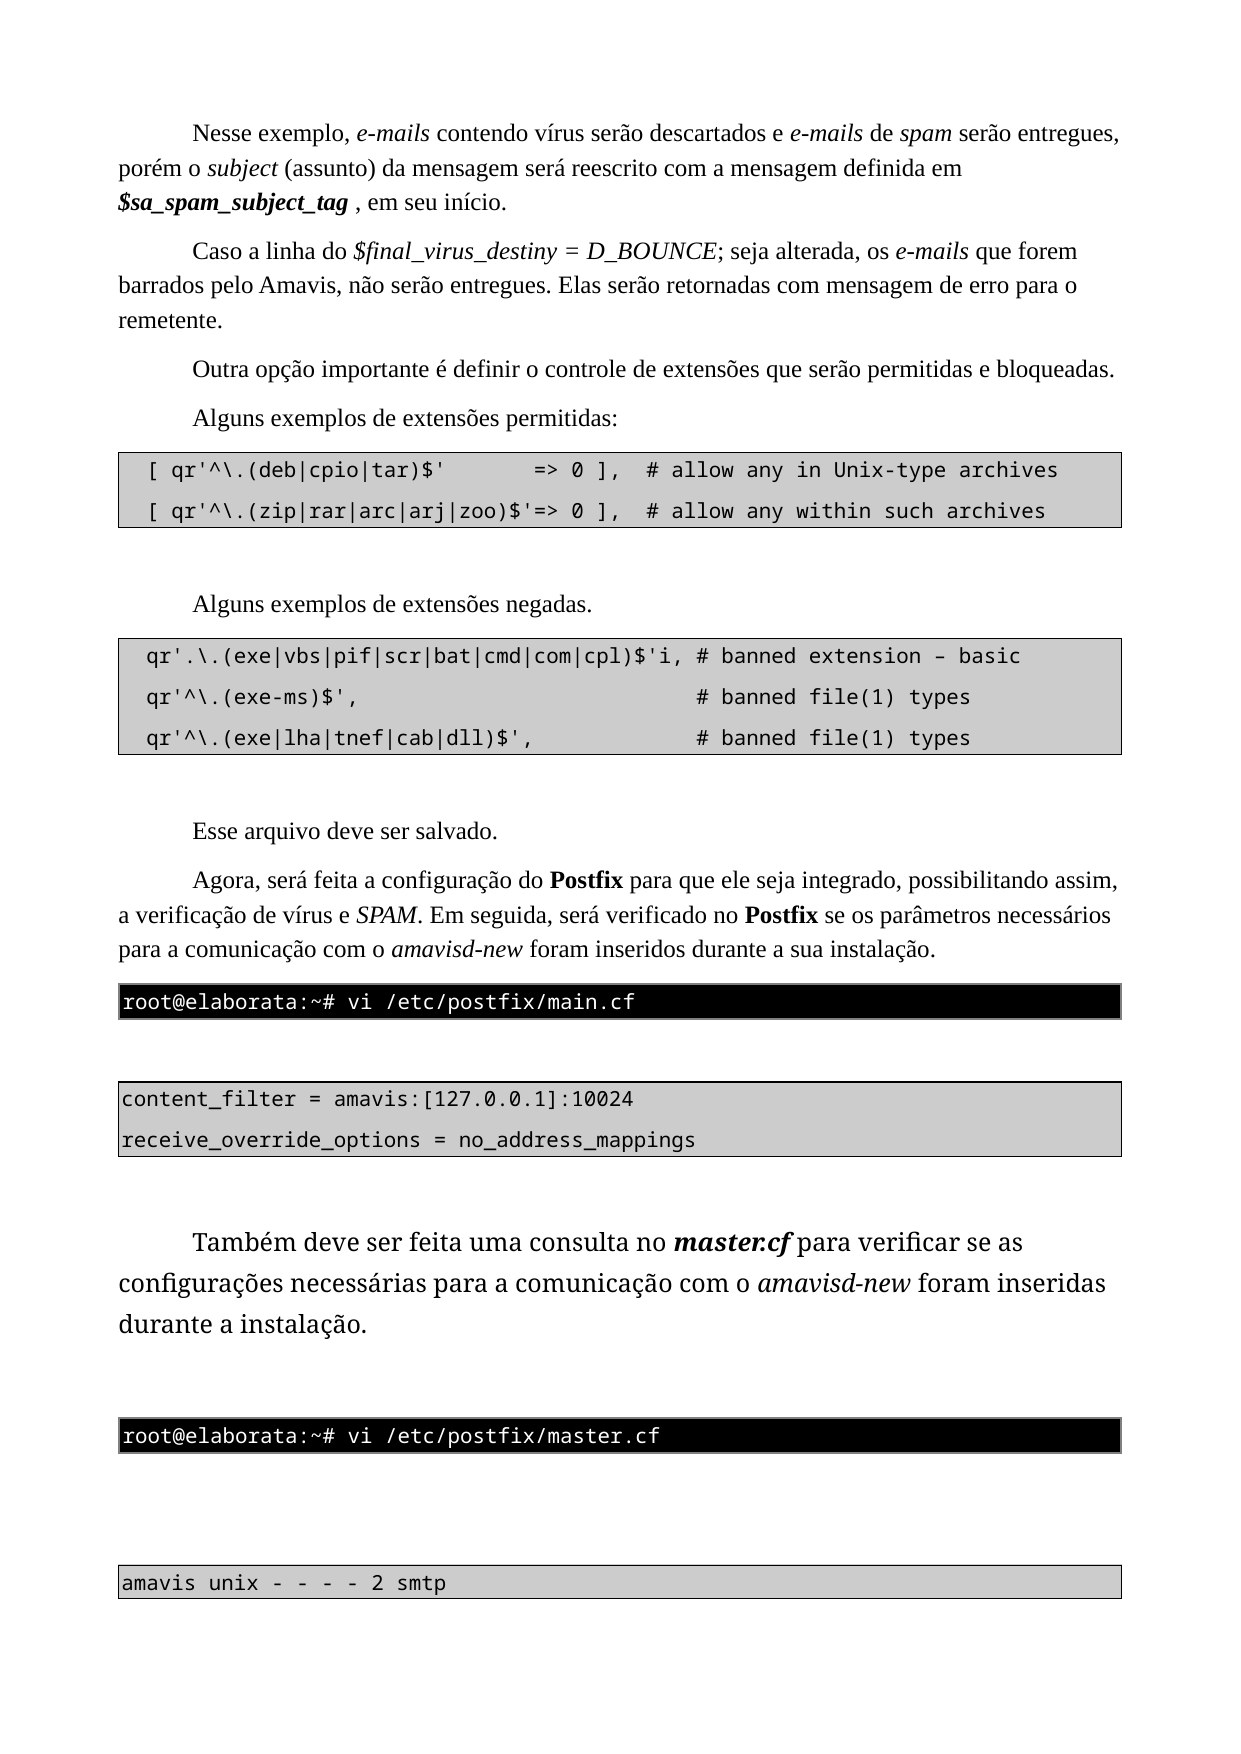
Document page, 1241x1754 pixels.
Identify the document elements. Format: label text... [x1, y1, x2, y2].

text Alguns exemplos de extensões negadas. [118, 589, 1122, 618]
text qr'.\.(exe|vbs|pif|scr|bat|cmd|com|cpl)$'i, # banned extension – basic [119, 639, 1121, 670]
text Caso a linha do $final_virus_destiny = D_BOUNCE; seja alterada, os e-mails que forem barrados pelo Amavis, não serão entregues. Elas serão retornadas com mensagem de erro para o remetente. [118, 236, 1122, 334]
text qr'^\.(exe|lha|tnef|cab|dll)$', # banned file(1) types [119, 720, 1121, 754]
text root@elaborata:~# vi /etc/postfix/main.cf [120, 985, 1120, 1018]
text [ qr'^\.(zip|rar|arc|arj|zoo)$'=> 0 ], # allow any within such archives [119, 493, 1121, 527]
text Alguns exemplos de extensões permitidas: [118, 403, 1122, 432]
text Nesse exemplo, e-mails contendo vírus serão descartados e e-mails de spam serão entregues, porém o subject (assunto) da mensagem será reescrito com a mensagem definida em $sa_spam_subject_tag , em seu início. [118, 118, 1122, 216]
text Esse arquivo deve ser salvado. [118, 816, 1122, 845]
text Agora, será feita a configuração do Postfix para que ele seja integrado, possibilitando assim, a verificação de vírus e SPAM. Em seguida, será verificado no Postfix se os parâmetros necessários para a comunicação com o amavisd-new foram inseridos durante a sua instalação. [118, 865, 1122, 963]
text Outra opção importante é definir o controle de extensões que serão permitidas e bloqueadas. [118, 354, 1122, 383]
text receive_override_options = no_address_mappings [119, 1122, 1121, 1156]
text qr'^\.(exe-ms)$', # banned file(1) types [119, 679, 1121, 711]
text Também deve ser feita uma consulta no master.cf para verificar se as configurações necessárias para a comunicação com o amavisd-new foram inseridas durante a instalação. [118, 1225, 1122, 1341]
text [ qr'^\.(deb|cpio|tar)$' => 0 ], # allow any in Unix-type archives [119, 453, 1121, 484]
text content_filter = amavis:[127.0.0.1]:10024 [119, 1083, 1121, 1113]
text root@elaborata:~# vi /etc/postfix/master.cf [120, 1419, 1120, 1452]
text amavis unix - - - - 2 smtp [119, 1566, 1121, 1598]
